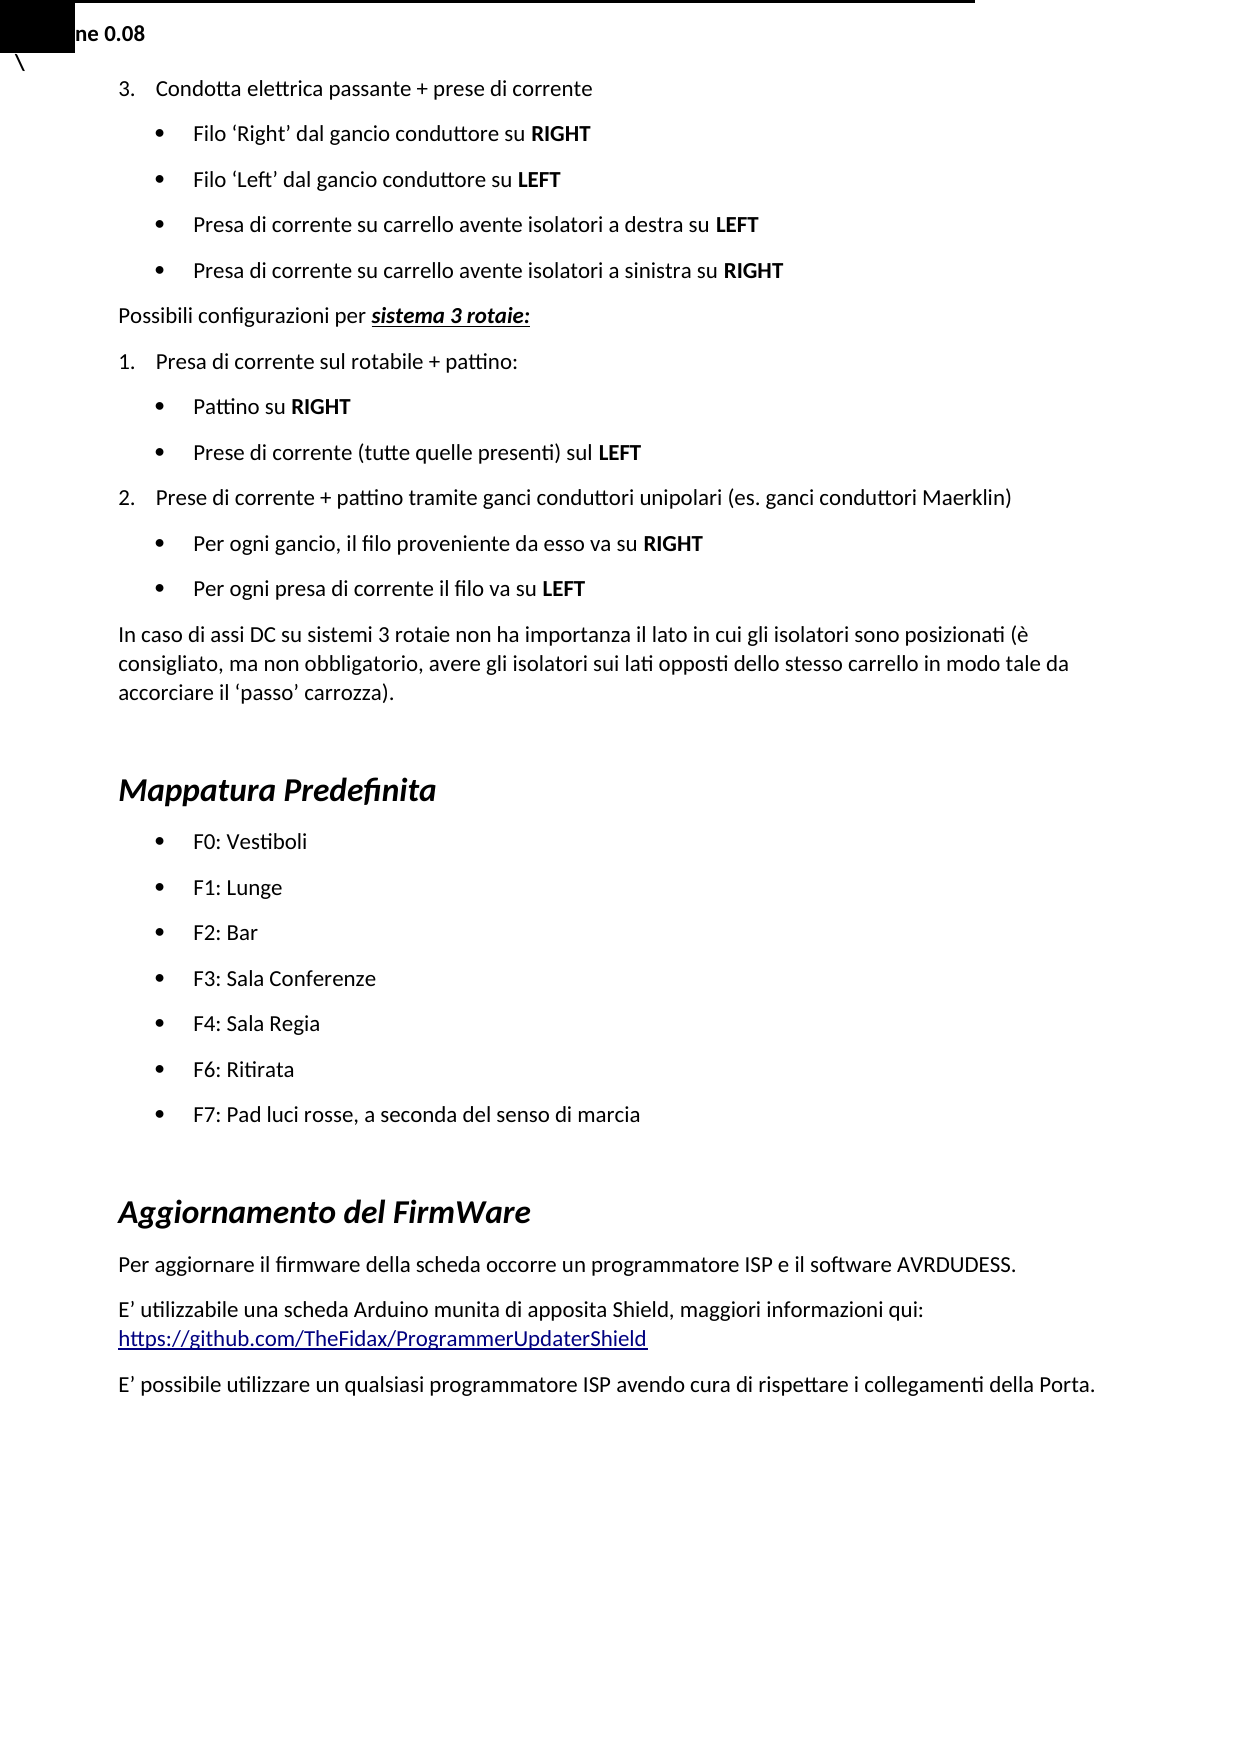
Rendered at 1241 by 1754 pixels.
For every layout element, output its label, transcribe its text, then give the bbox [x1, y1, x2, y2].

list F3: Sala Conferenze [156, 964, 1122, 992]
list F4: Sala Regia [156, 1009, 1122, 1037]
subtitle Mappatura Predefinita [118, 769, 1122, 809]
text In caso di assi DC su sistemi 3 rotaie non ha importanza il lato in cui gli isolatori sono posizionati (è consigliato, ma non obbligatorio, avere gli isolatori sui lati opposti dello stesso carrello in modo tale da accorciare il ‘passo’ carrozza). [118, 620, 1122, 706]
list Filo ‘Right’ dal gancio conduttore su RIGHT [156, 119, 1122, 147]
list Filo ‘Left’ dal gancio conduttore su LEFT [156, 165, 1122, 193]
subtitle Aggiornamento del FirmWare [118, 1191, 1122, 1232]
text Possibili configurazioni per sistema 3 rotaie: [118, 301, 1122, 329]
list Prese di corrente + pattino tramite ganci conduttori unipolari (es. ganci conduttori Maerklin) [118, 483, 1122, 511]
list F6: Ritirata [156, 1055, 1122, 1083]
list Per ogni presa di corrente il filo va su LEFT [156, 574, 1122, 602]
list F2: Bar [156, 918, 1122, 946]
text E’ possibile utilizzare un qualsiasi programmatore ISP avendo cura di rispettare i collegamenti della Porta. [118, 1370, 1122, 1398]
list Condotta elettrica passante + prese di corrente [118, 74, 1122, 102]
list Presa di corrente su carrello avente isolatori a destra su LEFT [156, 210, 1122, 238]
list F1: Lunge [156, 873, 1122, 901]
list Presa di corrente su carrello avente isolatori a sinistra su RIGHT [156, 256, 1122, 284]
list Prese di corrente (tutte quelle presenti) sul LEFT [156, 438, 1122, 466]
list Per ogni gancio, il filo proveniente da esso va su RIGHT [156, 529, 1122, 557]
list F7: Pad luci rosse, a seconda del senso di marcia [156, 1100, 1122, 1128]
text E’ utilizzabile una scheda Arduino munita di apposita Shield, maggiori informazioni qui: https://github.com/TheFidax/ProgrammerUpdaterShield [118, 1296, 1122, 1352]
list F0: Vestiboli [156, 827, 1122, 855]
list Pattino su RIGHT [156, 392, 1122, 420]
text Per aggiornare il firmware della scheda occorre un programmatore ISP e il software AVRDUDESS. [118, 1250, 1122, 1278]
list Presa di corrente sul rotabile + pattino: [118, 347, 1122, 375]
